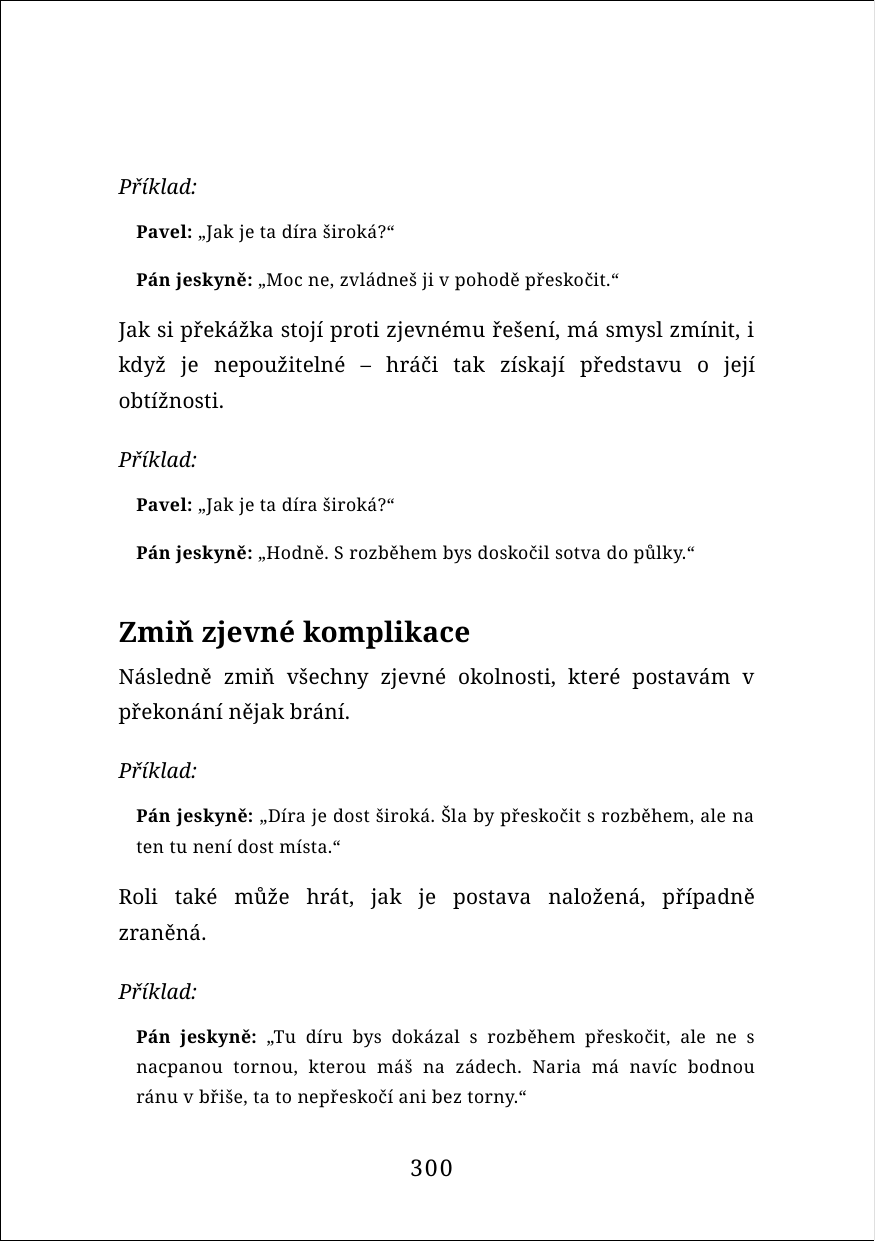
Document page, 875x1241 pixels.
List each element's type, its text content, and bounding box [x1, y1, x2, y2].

text Pán jeskyně: „Moc ne, zvládneš ji v pohodě přeskočit.“ [136, 267, 756, 291]
text Pán jeskyně: „Díra je dost široká. Šla by přeskočit s rozběhem, ale na ten tu není dost místa.“ [136, 804, 756, 858]
text Příklad: [118, 445, 756, 473]
text Pán jeskyně: „Hodně. S rozběhem bys doskočil sotva do půlky.“ [136, 540, 756, 564]
text Pavel: „Jak je ta díra široká?“ [136, 492, 756, 517]
text Roli také může hrát, jak je postava naložená, případně zraněná. [118, 882, 756, 946]
text Příklad: [118, 172, 756, 200]
text Příklad: [118, 977, 756, 1005]
text Následně zmiň všechny zjevné okolnosti, které postavám v překonání nějak brání. [118, 662, 756, 726]
text Pavel: „Jak je ta díra široká?“ [136, 219, 756, 243]
text Jak si překážka stojí proti zjevnému řešení, má smysl zmínit, i když je nepoužitelné – hráči tak získají představu o její obtížnosti. [118, 315, 756, 414]
subtitle Zmiň zjevné komplikace [118, 612, 756, 650]
text Příklad: [118, 757, 756, 785]
text Pán jeskyně: „Tu díru bys dokázal s rozběhem přeskočit, ale ne s nacpanou tornou, kterou máš na zádech. Naria má navíc bodnou ránu v břiše, ta to nepřeskočí ani bez torny.“ [136, 1024, 756, 1109]
